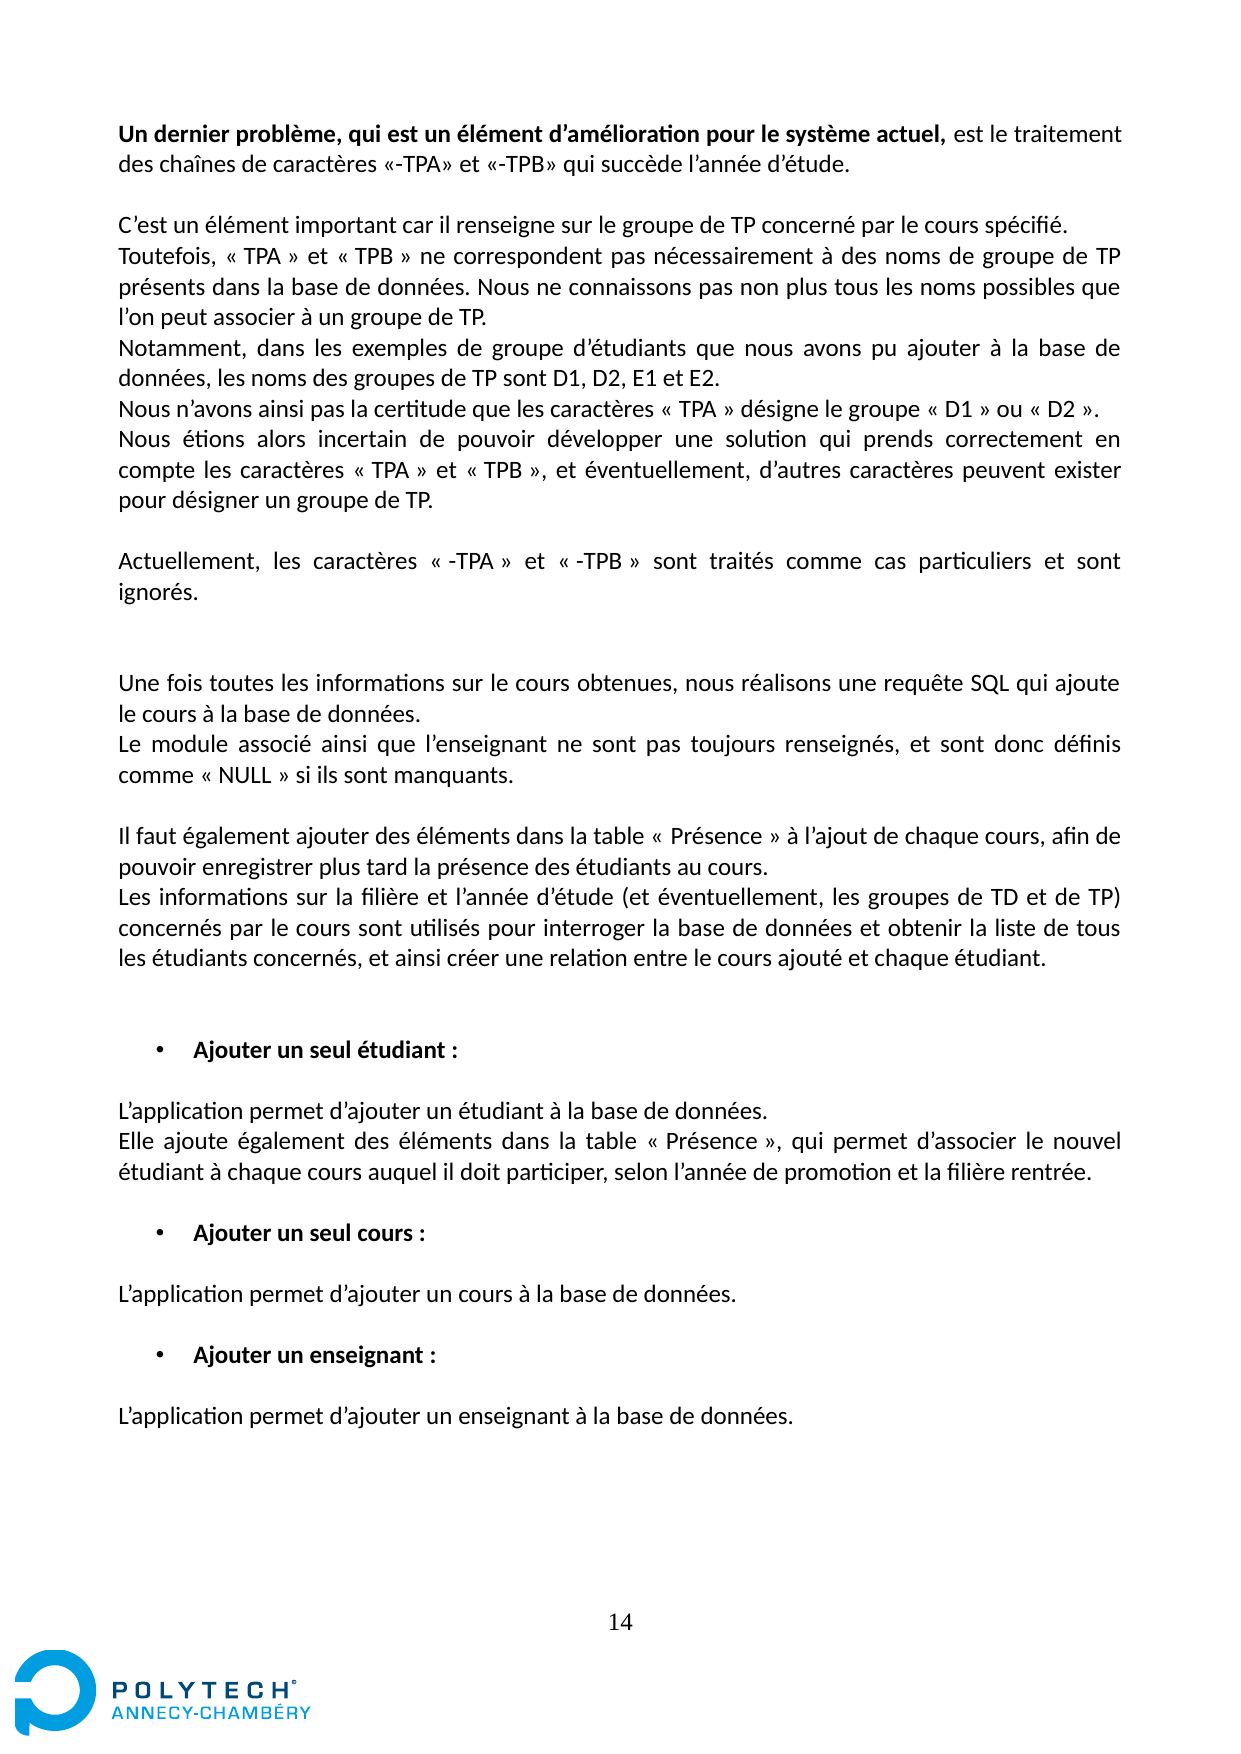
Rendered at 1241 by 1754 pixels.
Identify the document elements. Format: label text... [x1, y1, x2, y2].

text Il faut également ajouter des éléments dans la table « Présence » à l’ajout de chaque cours, afin de pouvoir enregistrer plus tard la présence des étudiants au cours. [118, 820, 1122, 881]
text Nous étions alors incertain de pouvoir développer une solution qui prends correctement en compte les caractères « TPA » et « TPB », et éventuellement, d’autres caractères peuvent exister pour désigner un groupe de TP. [118, 423, 1122, 515]
list Ajouter un enseignant : [156, 1339, 1122, 1369]
text L’application permet d’ajouter un enseignant à la base de données. [118, 1400, 1122, 1431]
text Le module associé ainsi que l’enseignant ne sont pas toujours renseignés, et sont donc définis comme « NULL » si ils sont manquants. [118, 728, 1122, 789]
text C’est un élément important car il renseigne sur le groupe de TP concerné par le cours spécifié. [118, 210, 1122, 240]
list Ajouter un seul étudiant : [156, 1034, 1122, 1064]
text Actuellement, les caractères « -TPA » et « -TPB » sont traités comme cas particuliers et sont ignorés. [118, 545, 1122, 606]
text L’application permet d’ajouter un cours à la base de données. [118, 1278, 1122, 1308]
text Toutefois, « TPA » et « TPB » ne correspondent pas nécessairement à des noms de groupe de TP présents dans la base de données. Nous ne connaissons pas non plus tous les noms possibles que l’on peut associer à un groupe de TP. [118, 240, 1122, 332]
text Elle ajoute également des éléments dans la table « Présence », qui permet d’associer le nouvel étudiant à chaque cours auquel il doit participer, selon l’année de promotion et la filière rentrée. [118, 1125, 1122, 1186]
text Un dernier problème, qui est un élément d’amélioration pour le système actuel, est le traitement des chaînes de caractères «-TPA» et «-TPB» qui succède l’année d’étude. [118, 118, 1122, 179]
list Ajouter un seul cours : [156, 1217, 1122, 1247]
text Les informations sur la filière et l’année d’étude (et éventuellement, les groupes de TD et de TP) concernés par le cours sont utilisés pour interroger la base de données et obtenir la liste de tous les étudiants concernés, et ainsi créer une relation entre le cours ajouté et chaque étudiant. [118, 881, 1122, 973]
text L’application permet d’ajouter un étudiant à la base de données. [118, 1095, 1122, 1125]
text Une fois toutes les informations sur le cours obtenues, nous réalisons une requête SQL qui ajoute le cours à la base de données. [118, 667, 1122, 728]
text Notamment, dans les exemples de groupe d’étudiants que nous avons pu ajouter à la base de données, les noms des groupes de TP sont D1, D2, E1 et E2. [118, 332, 1122, 393]
text Nous n’avons ainsi pas la certitude que les caractères « TPA » désigne le groupe « D1 » ou « D2 ». [118, 393, 1122, 423]
